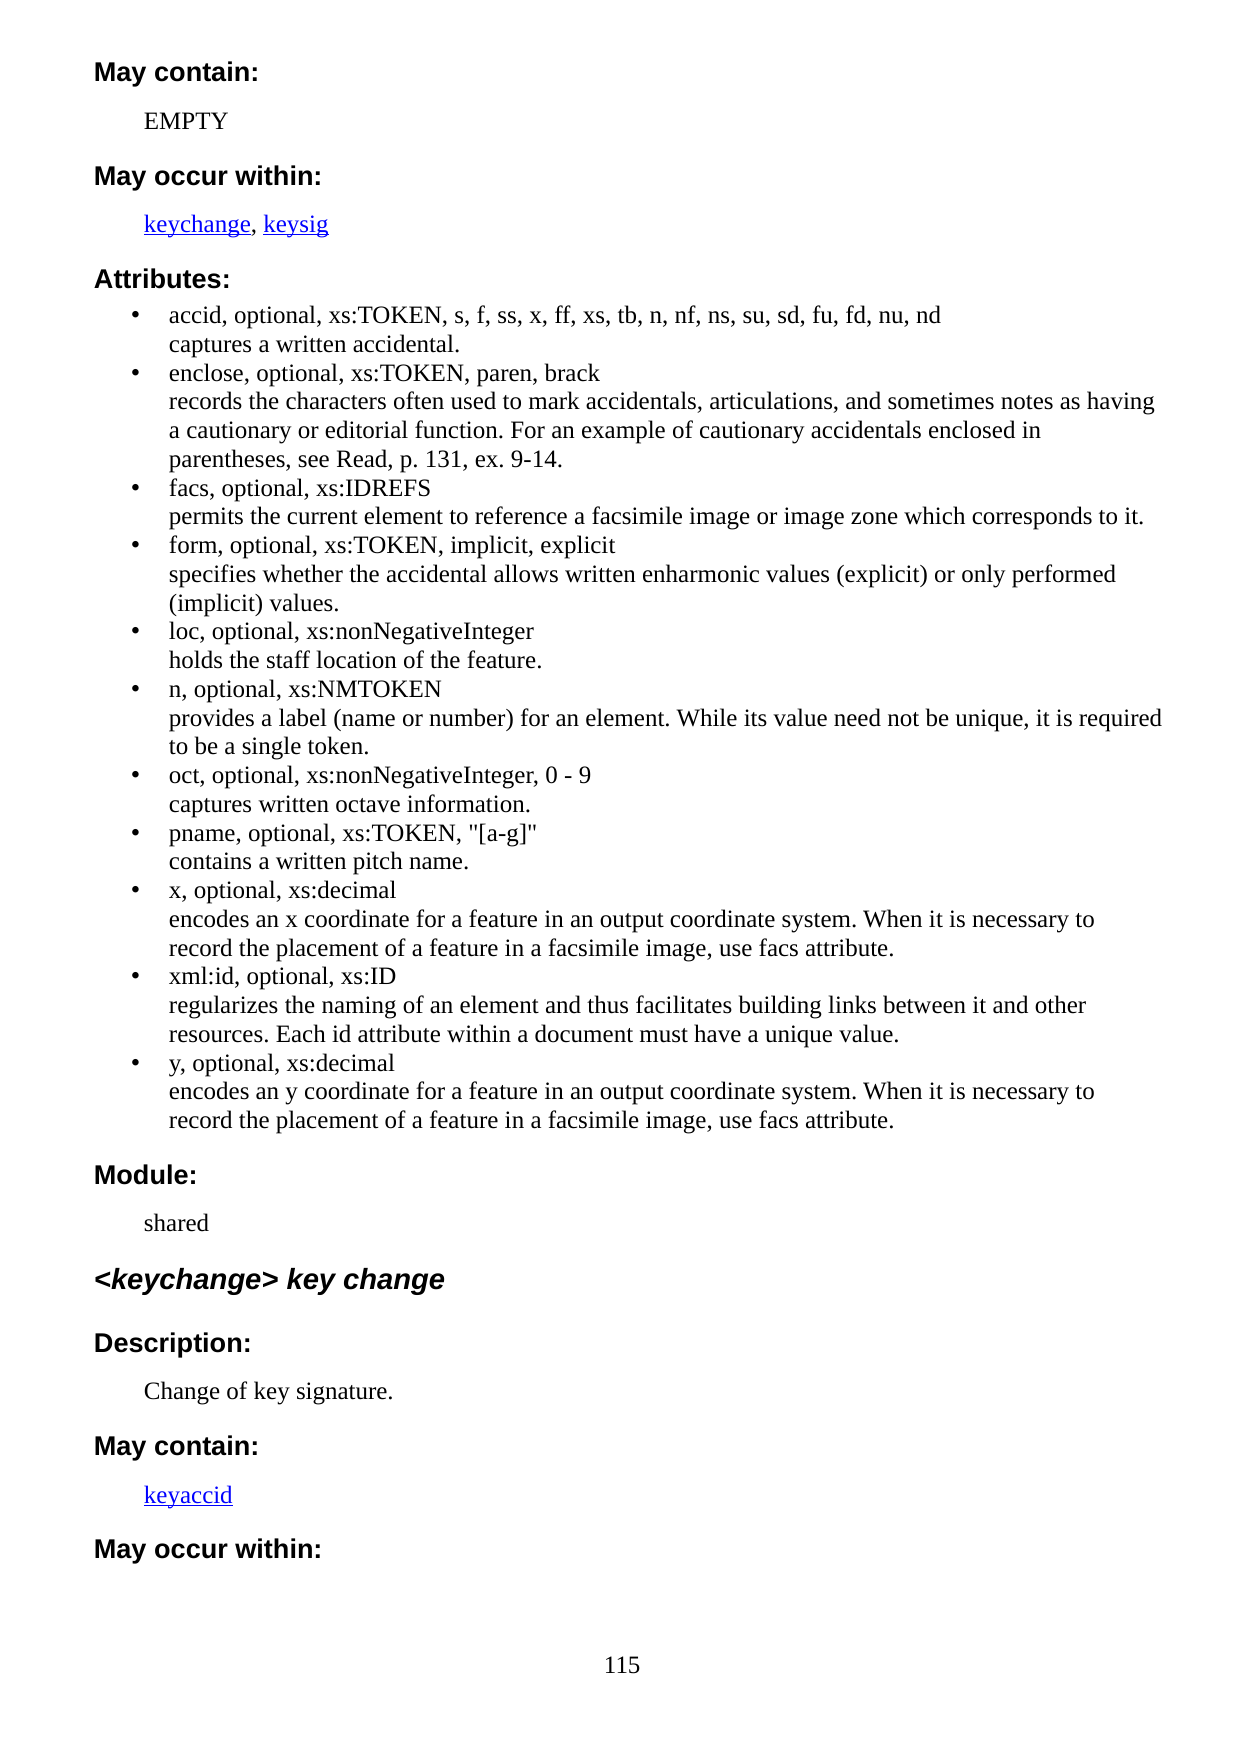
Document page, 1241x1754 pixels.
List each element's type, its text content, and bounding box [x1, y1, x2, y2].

list oct, optional, xs:nonNegativeInteger, 0 - 9 captures written octave information. [131, 760, 1162, 818]
list x, optional, xs:decimal encodes an x coordinate for a feature in an output coordinate system. When it is necessary to record the placement of a feature in a facsimile image, use facs attribute. [131, 875, 1162, 961]
text keyaccid [94, 1480, 1162, 1508]
subtitle May contain: [94, 56, 1162, 87]
list xml:id, optional, xs:ID regularizes the naming of an element and thus facilitates building links between it and other resources. Each id attribute within a document must have a unique value. [131, 961, 1162, 1048]
subtitle Attributes: [94, 263, 1162, 294]
subtitle Description: [94, 1327, 1162, 1358]
subtitle <keychange> key change [94, 1262, 1162, 1296]
list y, optional, xs:decimal encodes an y coordinate for a feature in an output coordinate system. When it is necessary to record the placement of a feature in a facsimile image, use facs attribute. [131, 1048, 1162, 1134]
list form, optional, xs:TOKEN, implicit, explicit specifies whether the accidental allows written enharmonic values (explicit) or only performed (implicit) values. [131, 530, 1162, 616]
subtitle May occur within: [94, 1533, 1162, 1565]
list accid, optional, xs:TOKEN, s, f, ss, x, ff, xs, tb, n, nf, ns, su, sd, fu, fd, nu, nd captures a written accidental. [131, 300, 1162, 358]
list pname, optional, xs:TOKEN, "[a-g]" contains a written pitch name. [131, 818, 1162, 875]
text EMPTY [94, 106, 1162, 134]
list n, optional, xs:NMTOKEN provides a label (name or number) for an element. While its value need not be unique, it is required to be a single token. [131, 674, 1162, 760]
subtitle Module: [94, 1159, 1162, 1190]
list facs, optional, xs:IDREFS permits the current element to reference a facsimile image or image zone which corresponds to it. [131, 473, 1162, 530]
subtitle May occur within: [94, 159, 1162, 191]
list enclose, optional, xs:TOKEN, paren, brack records the characters often used to mark accidentals, articulations, and sometimes notes as having a cautionary or editorial function. For an example of cautionary accidentals enclosed in parentheses, see Read, p. 131, ex. 9-14. [131, 358, 1162, 473]
text shared [94, 1208, 1162, 1237]
text Change of key signature. [94, 1376, 1162, 1405]
text keychange, keysig [94, 209, 1162, 238]
subtitle May contain: [94, 1430, 1162, 1461]
list loc, optional, xs:nonNegativeInteger holds the staff location of the feature. [131, 616, 1162, 674]
